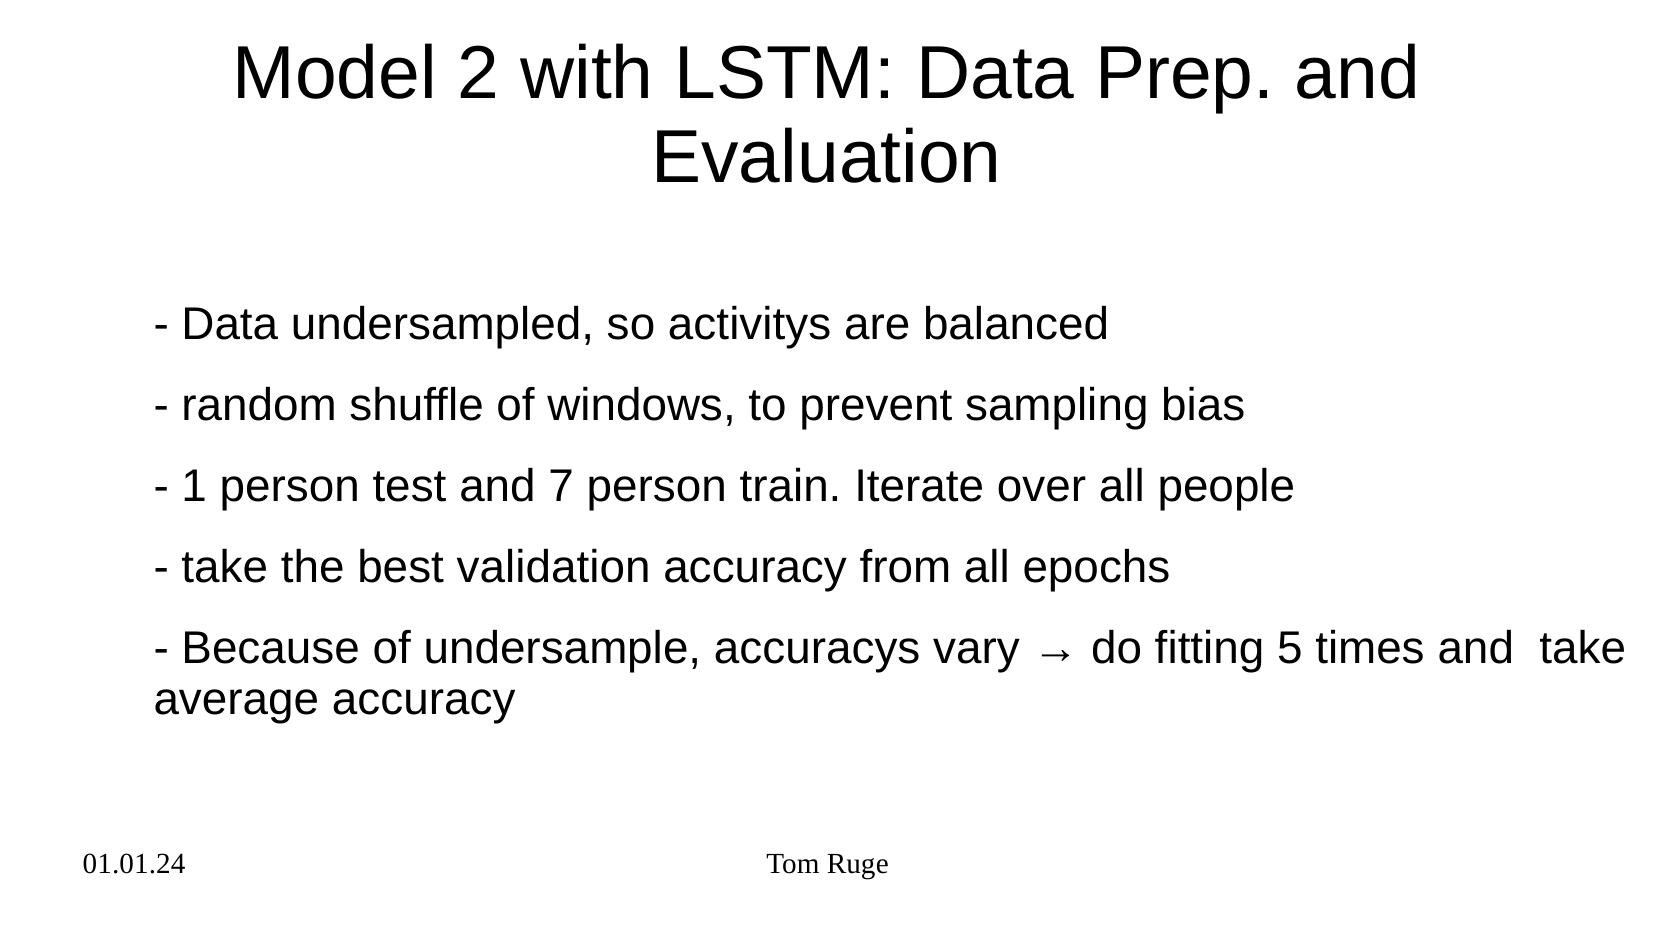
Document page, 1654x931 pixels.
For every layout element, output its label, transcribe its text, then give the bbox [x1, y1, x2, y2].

title Model 2 with LSTM: Data Prep. and Evaluation [82, 30, 1571, 199]
list - Data undersampled, so activitys are balanced - random shuffle of windows, to prevent sampling bias - 1 person test and 7 person train. Iterate over all people - take the best validation accuracy from all epochs - Because of undersample, accuracys vary → do fitting 5 times and take average accuracy [82, 217, 1654, 758]
